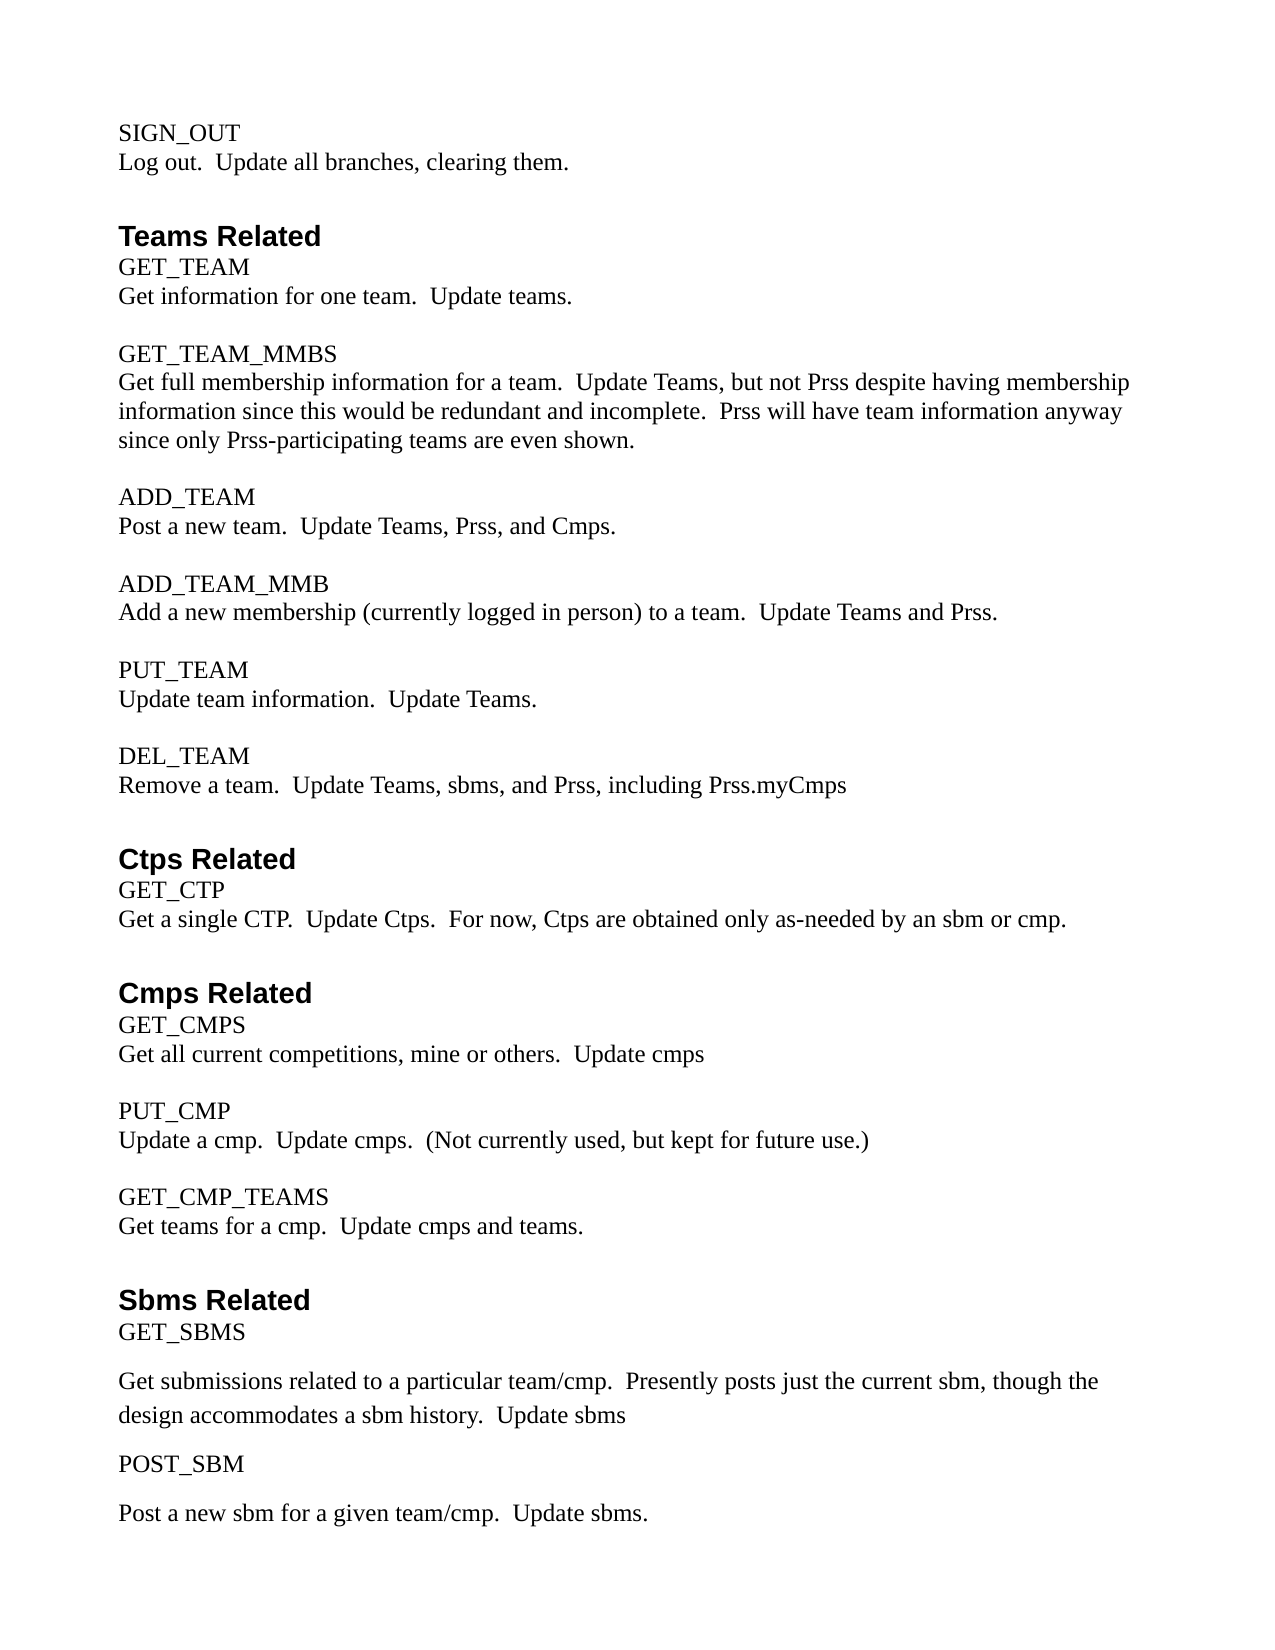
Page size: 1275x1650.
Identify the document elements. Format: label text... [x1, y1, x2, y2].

subtitle Sbms Related [118, 1283, 1157, 1317]
text Update a cmp. Update cmps. (Not currently used, but kept for future use.) [118, 1125, 1157, 1154]
text Remove a team. Update Teams, sbms, and Prss, including Prss.myCmps [118, 770, 1157, 799]
text Log out. Update all branches, clearing them. [118, 147, 1157, 176]
text SIGN_OUT [118, 118, 1157, 147]
text Post a new sbm for a given team/cmp. Update sbms. [118, 1498, 1157, 1527]
text POST_SBM [118, 1449, 1157, 1478]
subtitle Teams Related [118, 219, 1157, 252]
text GET_TEAM [118, 252, 1157, 281]
text PUT_CMP [118, 1096, 1157, 1125]
text Get submissions related to a particular team/cmp. Presently posts just the current sbm, though the design accommodates a sbm history. Update sbms [118, 1366, 1157, 1429]
text PUT_TEAM [118, 655, 1157, 684]
text Get full membership information for a team. Update Teams, but not Prss despite having membership information since this would be redundant and incomplete. Prss will have team information anyway since only Prss-participating teams are even shown. [118, 367, 1157, 454]
text Add a new membership (currently logged in person) to a team. Update Teams and Prss. [118, 597, 1157, 626]
text Get information for one team. Update teams. [118, 281, 1157, 310]
text ADD_TEAM [118, 482, 1157, 511]
text Get teams for a cmp. Update cmps and teams. [118, 1211, 1157, 1240]
subtitle Ctps Related [118, 842, 1157, 876]
text DEL_TEAM [118, 741, 1157, 770]
text Get all current competitions, mine or others. Update cmps [118, 1039, 1157, 1067]
text GET_CMPS [118, 1010, 1157, 1039]
text Update team information. Update Teams. [118, 684, 1157, 712]
text GET_SBMS [118, 1317, 1157, 1346]
text GET_CTP [118, 876, 1157, 904]
text Get a single CTP. Update Ctps. For now, Ctps are obtained only as-needed by an sbm or cmp. [118, 904, 1157, 933]
text Post a new team. Update Teams, Prss, and Cmps. [118, 511, 1157, 540]
text ADD_TEAM_MMB [118, 569, 1157, 597]
text GET_CMP_TEAMS [118, 1182, 1157, 1211]
text GET_TEAM_MMBS [118, 339, 1157, 367]
subtitle Cmps Related [118, 976, 1157, 1010]
